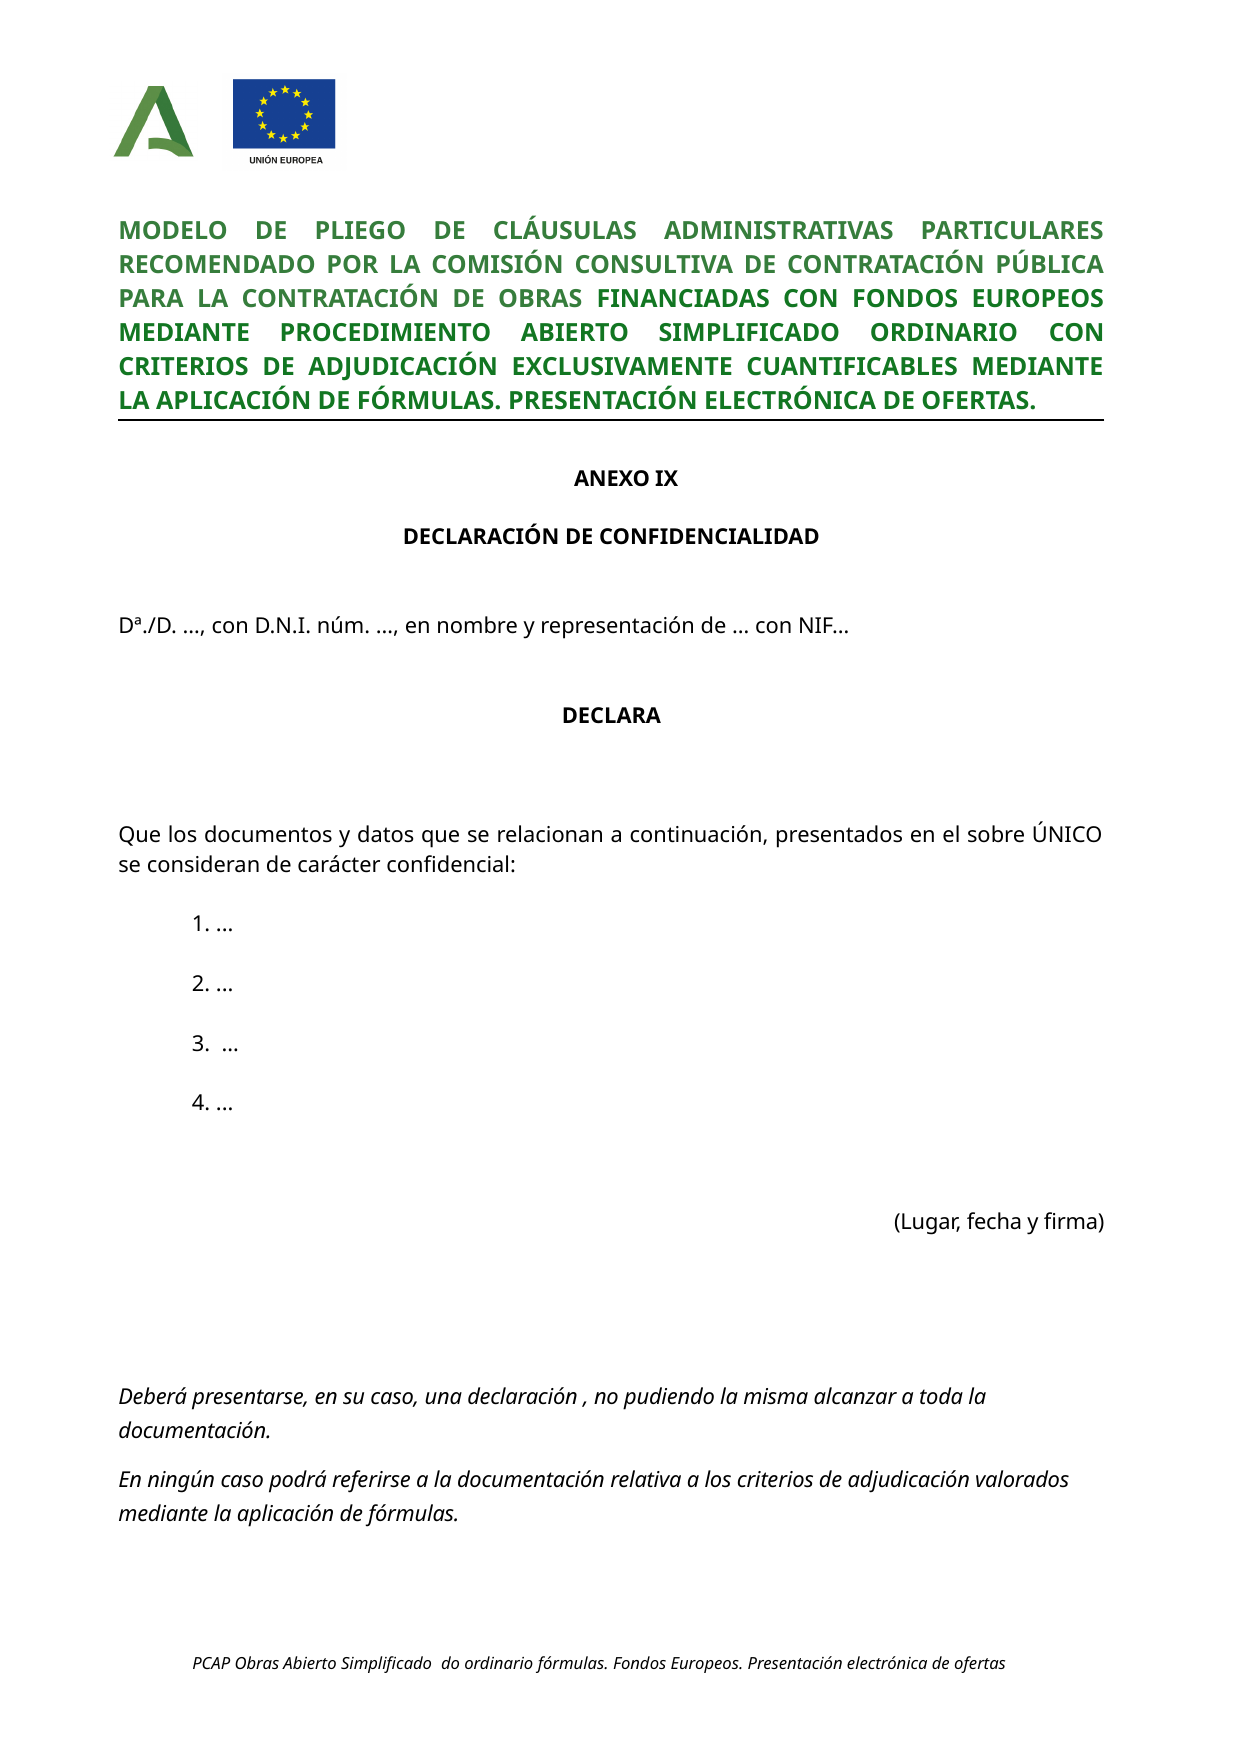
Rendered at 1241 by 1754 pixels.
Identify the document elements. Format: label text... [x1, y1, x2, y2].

picture [221, 73, 347, 171]
subtitle DECLARACIÓN DE CONFIDENCIALIDAD [118, 521, 1104, 551]
text 2. ... [192, 968, 1104, 998]
text Dª./D. …, con D.N.I. núm. …, en nombre y representación de … con NIF… [118, 610, 1104, 640]
text (Lugar, fecha y firma) [782, 1206, 1104, 1236]
text En ningún caso podrá referirse a la documentación relativa a los criterios de adjudicación valorados mediante la aplicación de fórmulas. [118, 1464, 1104, 1528]
text 1. ... [192, 908, 1104, 938]
text 3. … [192, 1027, 1104, 1057]
text Que los documentos y datos que se relacionan a continuación, presentados en el sobre ÚNICO se consideran de carácter confidencial: [118, 819, 1104, 878]
text 4. ... [192, 1087, 1104, 1117]
picture [109, 81, 198, 161]
text DECLARA [118, 700, 1104, 729]
text Deberá presentarse, en su caso, una declaración , no pudiendo la misma alcanzar a toda la documentación. [118, 1381, 1104, 1445]
list MODELO DE PLIEGO DE CLÁUSULAS ADMINISTRATIVAS PARTICULARES RECOMENDADO POR LA COMISIÓN CONSULTIVA DE CONTRATACIÓN PÚBLICA PARA LA CONTRATACIÓN DE OBRAS FINANCIADAS CON FONDOS EUROPEOS MEDIANTE PROCEDIMIENTO ABIERTO SIMPLIFICADO ORDINARIO CON CRITERIOS DE ADJUDICACIÓN EXCLUSIVAMENTE CUANTIFICABLES MEDIANTE LA APLICACIÓN DE FÓRMULAS. PRESENTACIÓN ELECTRÓNICA DE OFERTAS. [118, 213, 1104, 419]
text ANEXO IX [148, 463, 1104, 493]
